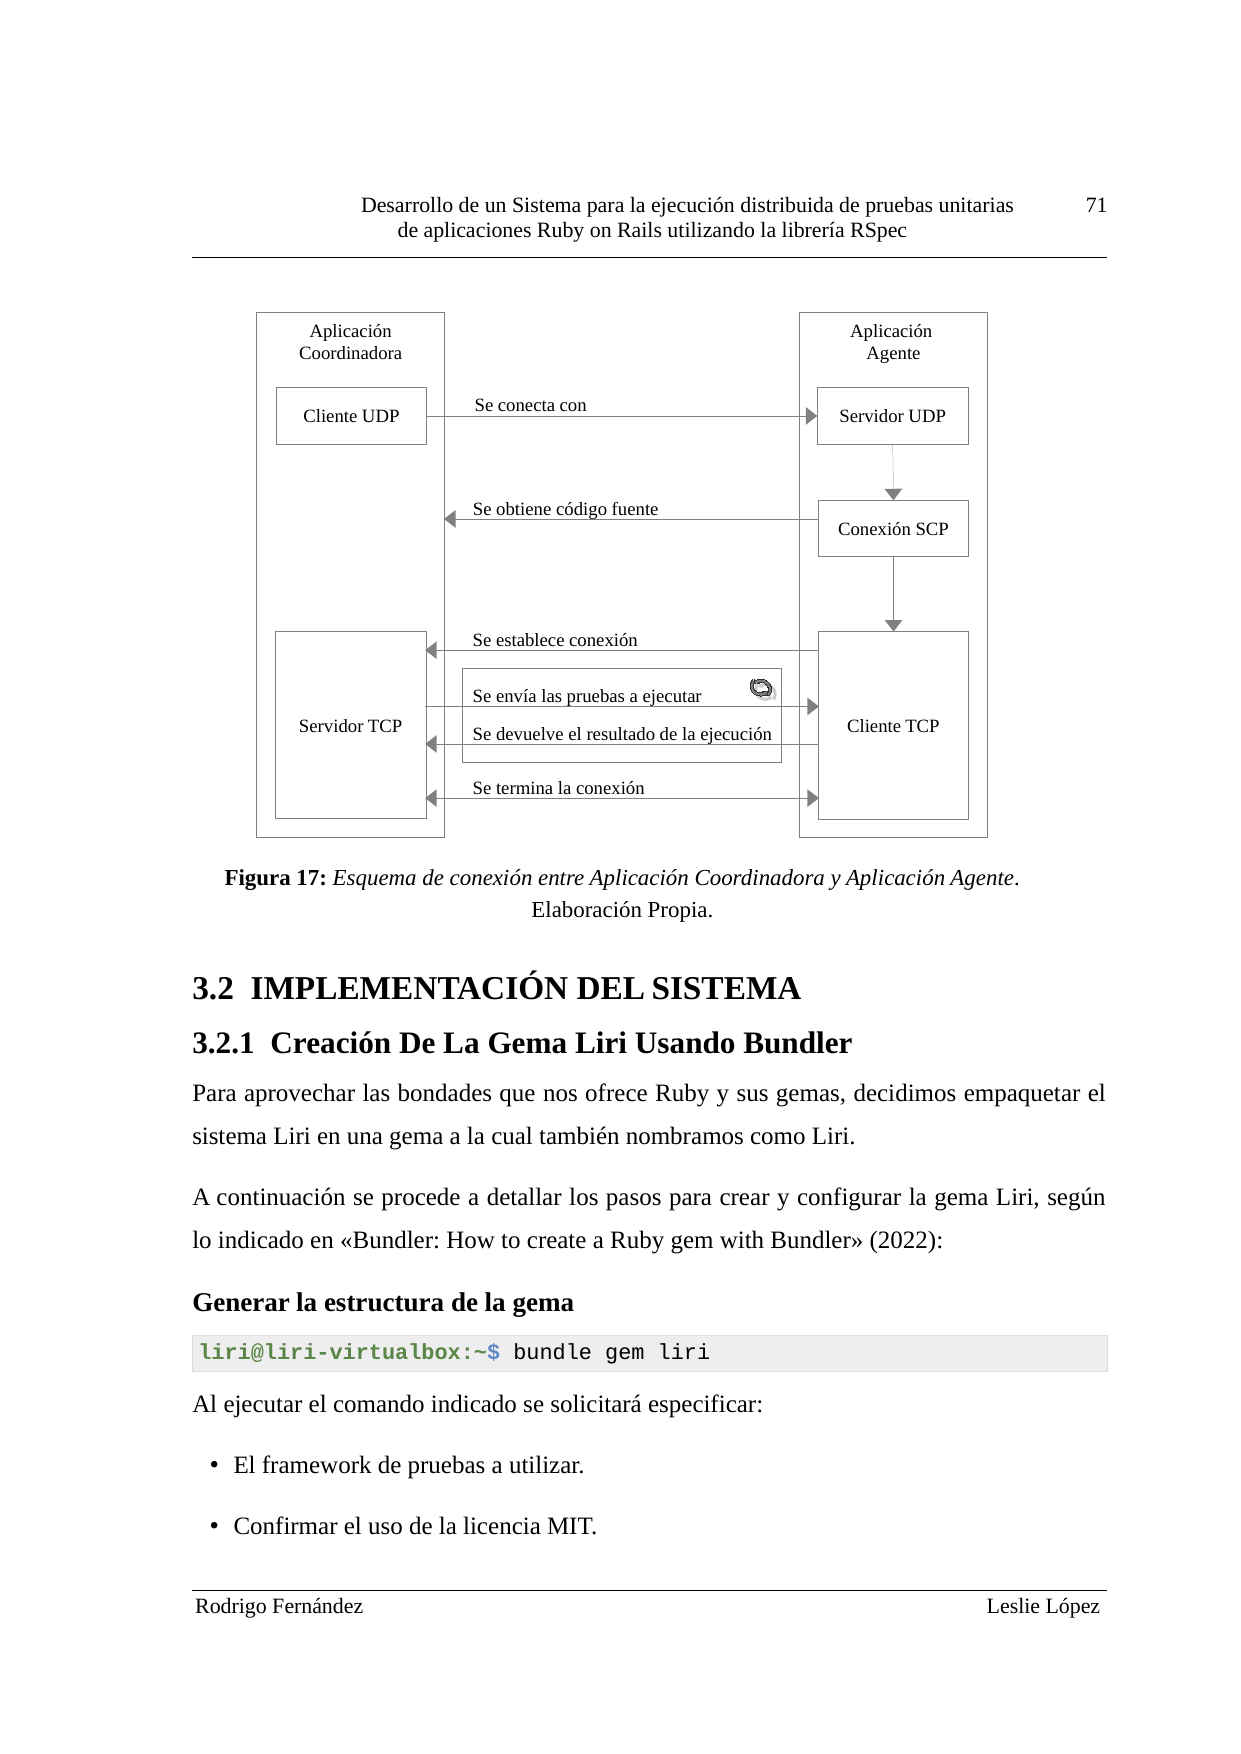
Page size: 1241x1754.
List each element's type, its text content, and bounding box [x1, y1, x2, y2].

list Confirmar el uso de la licencia MIT. [210, 1511, 1107, 1540]
text Elaboración Propia. [192, 897, 1052, 923]
subtitle Implementación del Sistema [192, 968, 1107, 1007]
text liri@liri-virtualbox:~$ bundle gem liri [193, 1336, 1107, 1371]
text Figura 17: Esquema de conexión entre Aplicación Coordinadora y Aplicación Agente. [192, 864, 1052, 891]
text Al ejecutar el comando indicado se solicitará especificar: [192, 1389, 1107, 1418]
subtitle Creación de la Gema Liri usando Bundler [192, 1024, 1107, 1060]
list El framework de pruebas a utilizar. [210, 1450, 1107, 1479]
text A continuación se procede a detallar los pasos para crear y configurar la gema Liri, según lo indicado en «Bundler: How to create a Ruby gem with Bundler» (2022): [192, 1182, 1107, 1254]
text Generar la estructura de la gema [192, 1286, 1107, 1317]
text Para aprovechar las bondades que nos ofrece Ruby y sus gemas, decidimos empaquetar el sistema Liri en una gema a la cual también nombramos como Liri. [192, 1078, 1107, 1150]
